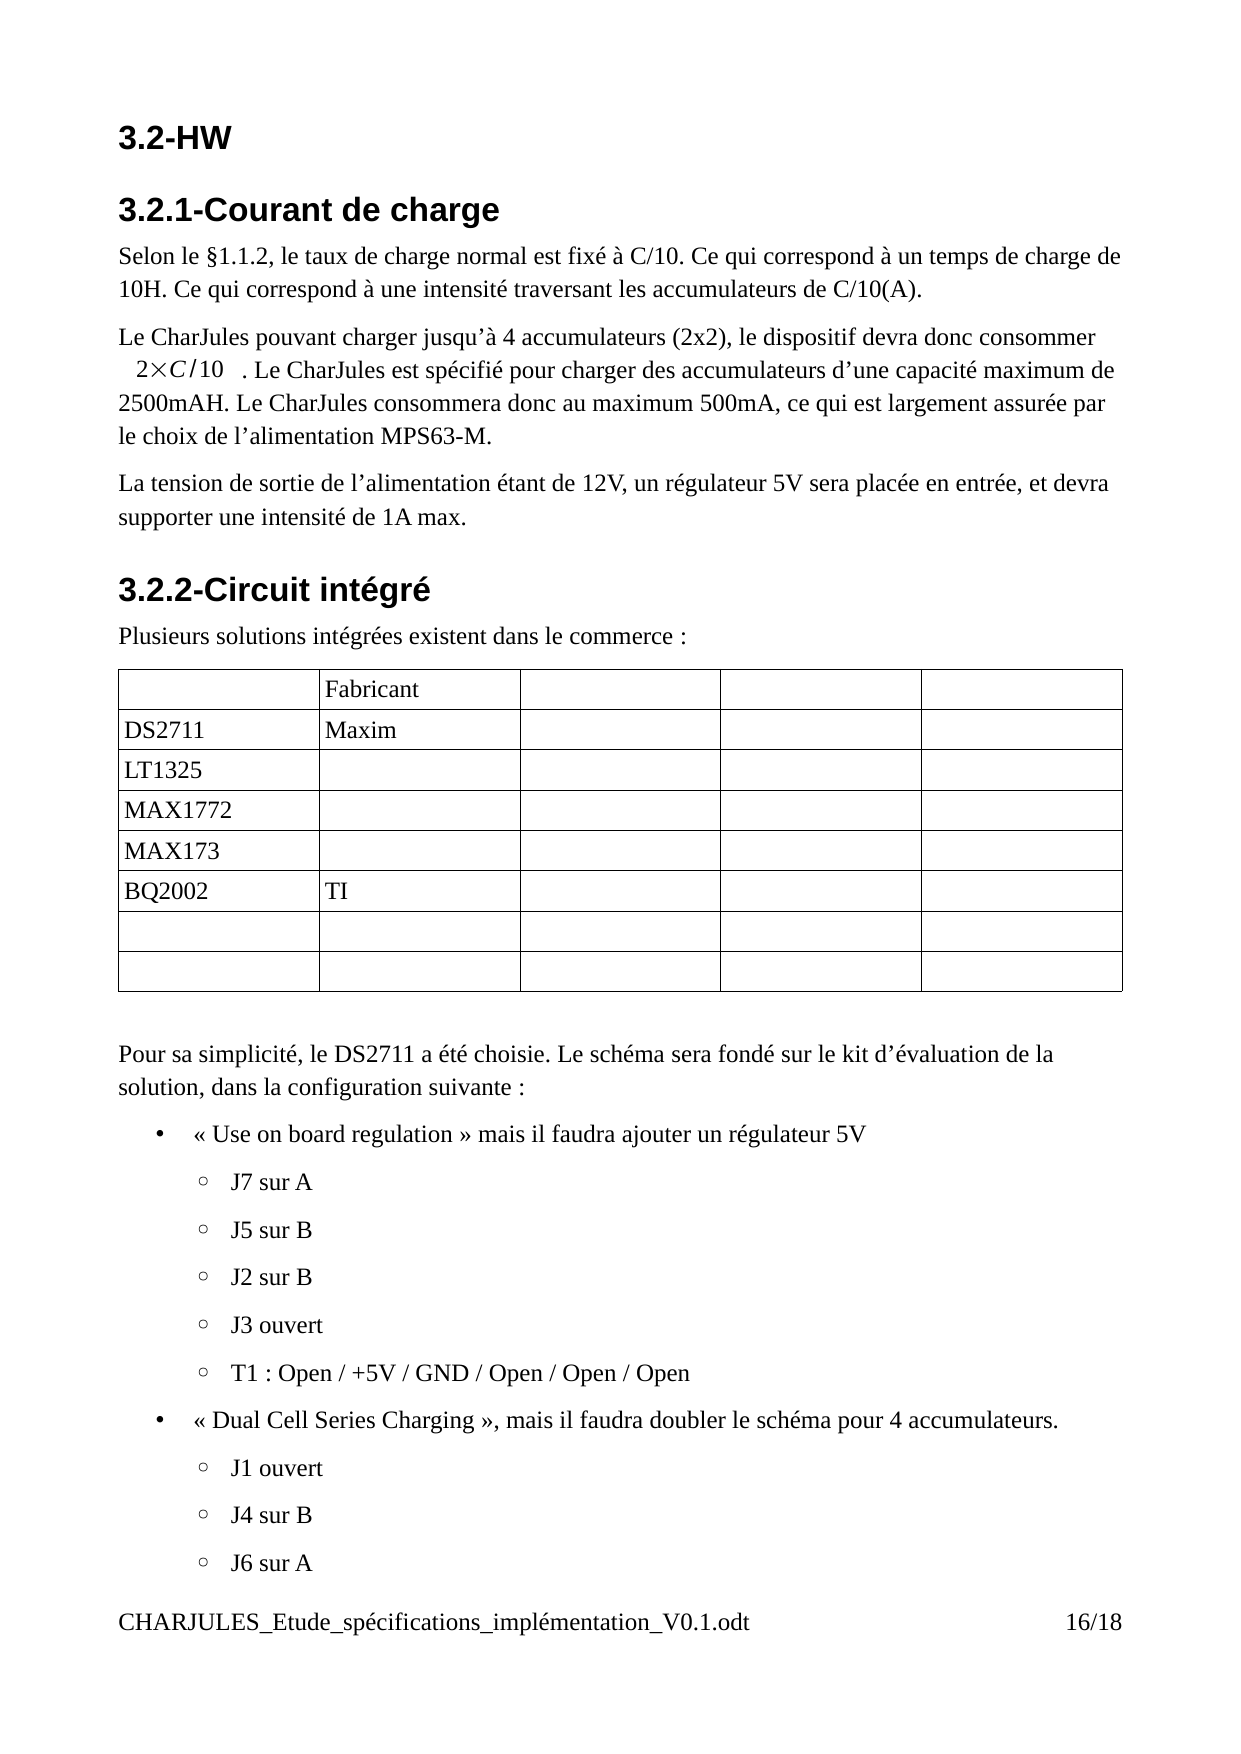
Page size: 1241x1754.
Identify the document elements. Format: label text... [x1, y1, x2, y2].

table_cell [521, 710, 720, 749]
text Le CharJules pouvant charger jusqu’à 4 accumulateurs (2x2), le dispositif devra donc consommer . Le CharJules est spécifié pour charger des accumulateurs d’une capacité maximum de 2500mAH. Le CharJules consommera donc au maximum 500mA, ce qui est largement assurée par le choix de l’alimentation MPS63-M. [118, 322, 1122, 450]
table_cell [320, 831, 520, 870]
table_header [119, 670, 319, 709]
list « Use on board regulation » mais il faudra ajouter un régulateur 5V [156, 1119, 1122, 1148]
list J3 ouvert [193, 1310, 1122, 1339]
table_cell BQ2002 [119, 871, 319, 911]
table_header [922, 670, 1122, 709]
text Selon le §1.1.2, le taux de charge normal est fixé à C/10. Ce qui correspond à un temps de charge de 10H. Ce qui correspond à une intensité traversant les accumulateurs de C/10(A). [118, 241, 1122, 303]
table_cell [521, 831, 720, 870]
table_cell [521, 912, 720, 951]
table_cell [922, 871, 1122, 911]
table_cell [922, 710, 1122, 749]
table_cell [922, 831, 1122, 870]
table_cell [320, 952, 520, 991]
table_cell [721, 831, 921, 870]
table_cell [521, 952, 720, 991]
table_cell [119, 912, 319, 951]
table_header [521, 670, 720, 709]
subtitle 3.2-HW [118, 118, 1122, 157]
table_cell [721, 912, 921, 951]
table_cell [320, 750, 520, 790]
table_cell [922, 952, 1122, 991]
table_cell [721, 791, 921, 830]
table_cell [320, 791, 520, 830]
table_cell [721, 710, 921, 749]
table_cell DS2711 [119, 710, 319, 749]
text Plusieurs solutions intégrées existent dans le commerce : [118, 621, 1122, 650]
table_cell LT1325 [119, 750, 319, 790]
table_cell MAX173 [119, 831, 319, 870]
subtitle 3.2.1-Courant de charge [118, 190, 1122, 229]
table_cell [521, 750, 720, 790]
list J7 sur A [193, 1167, 1122, 1196]
text La tension de sortie de l’alimentation étant de 12V, un régulateur 5V sera placée en entrée, et devra supporter une intensité de 1A max. [118, 468, 1122, 530]
list J2 sur B [193, 1262, 1122, 1291]
table_cell [721, 750, 921, 790]
table_header Fabricant [320, 670, 520, 709]
list J1 ouvert [193, 1453, 1122, 1482]
list J5 sur B [193, 1215, 1122, 1243]
table_cell [721, 952, 921, 991]
table_cell TI [320, 871, 520, 911]
table_cell [119, 952, 319, 991]
subtitle 3.2.2-Circuit intégré [118, 570, 1122, 609]
list J6 sur A [193, 1548, 1122, 1577]
list J4 sur B [193, 1500, 1122, 1529]
text Pour sa simplicité, le DS2711 a été choisie. Le schéma sera fondé sur le kit d’évaluation de la solution, dans la configuration suivante : [118, 1039, 1122, 1101]
table_cell [721, 871, 921, 911]
table_cell [521, 871, 720, 911]
table_cell [521, 791, 720, 830]
table_cell [922, 791, 1122, 830]
list T1 : Open / +5V / GND / Open / Open / Open [193, 1358, 1122, 1386]
table_cell Maxim [320, 710, 520, 749]
list « Dual Cell Series Charging », mais il faudra doubler le schéma pour 4 accumulateurs. [156, 1405, 1122, 1434]
table_cell [320, 912, 520, 951]
table_cell [922, 912, 1122, 951]
table_header [721, 670, 921, 709]
table_cell [922, 750, 1122, 790]
table_cell MAX1772 [119, 791, 319, 830]
